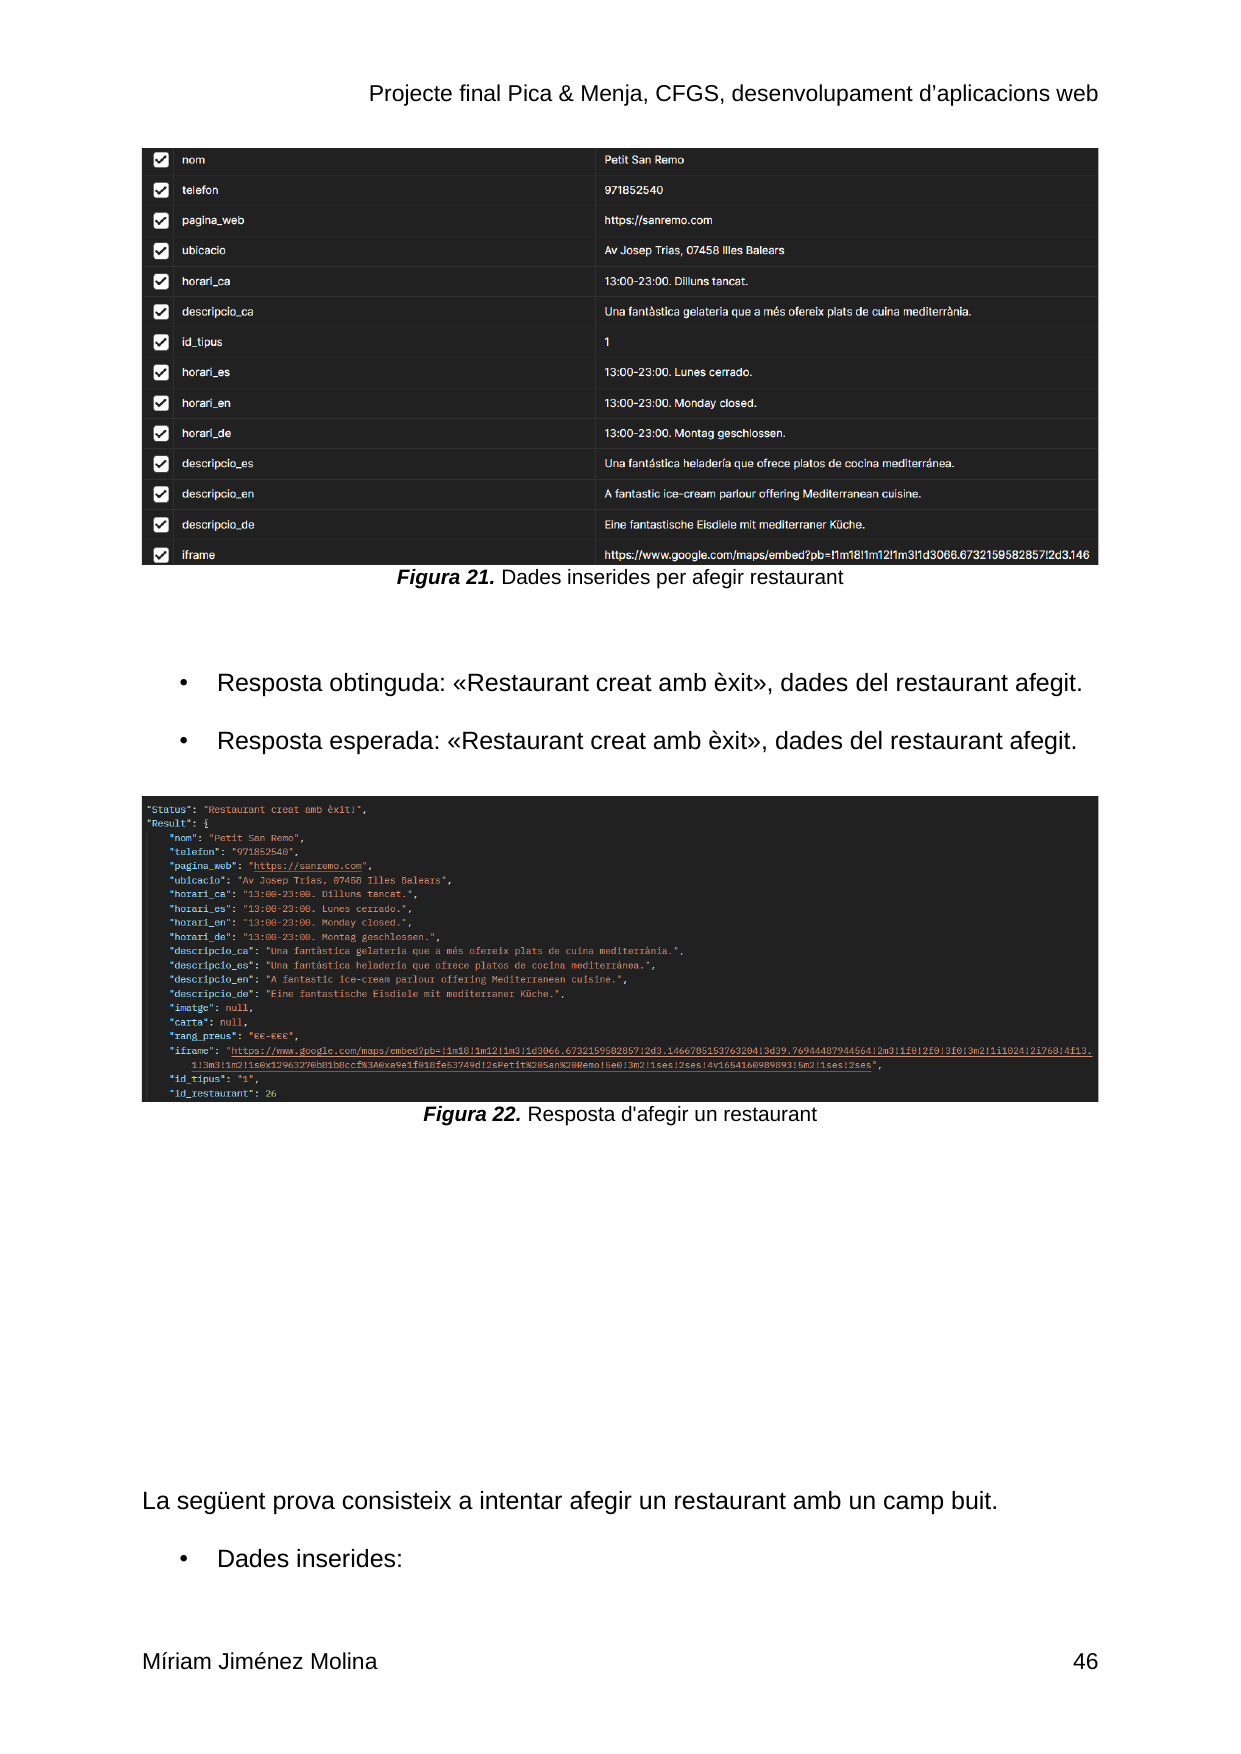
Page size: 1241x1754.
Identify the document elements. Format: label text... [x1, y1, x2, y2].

subtitle La següent prova consisteix a intentar afegir un restaurant amb un camp buit. [142, 1486, 1098, 1515]
picture [141, 148, 1099, 565]
text Figura 22. Resposta d'afegir un restaurant [118, 1102, 1122, 1125]
text Figura 21. Dades inserides per afegir restaurant [118, 565, 1122, 588]
subtitle Resposta obtinguda: «Restaurant creat amb èxit», dades del restaurant afegit. [179, 668, 1098, 697]
subtitle Resposta esperada: «Restaurant creat amb èxit», dades del restaurant afegit. [179, 726, 1098, 755]
picture [141, 796, 1099, 1102]
subtitle Dades inserides: [179, 1544, 1098, 1572]
